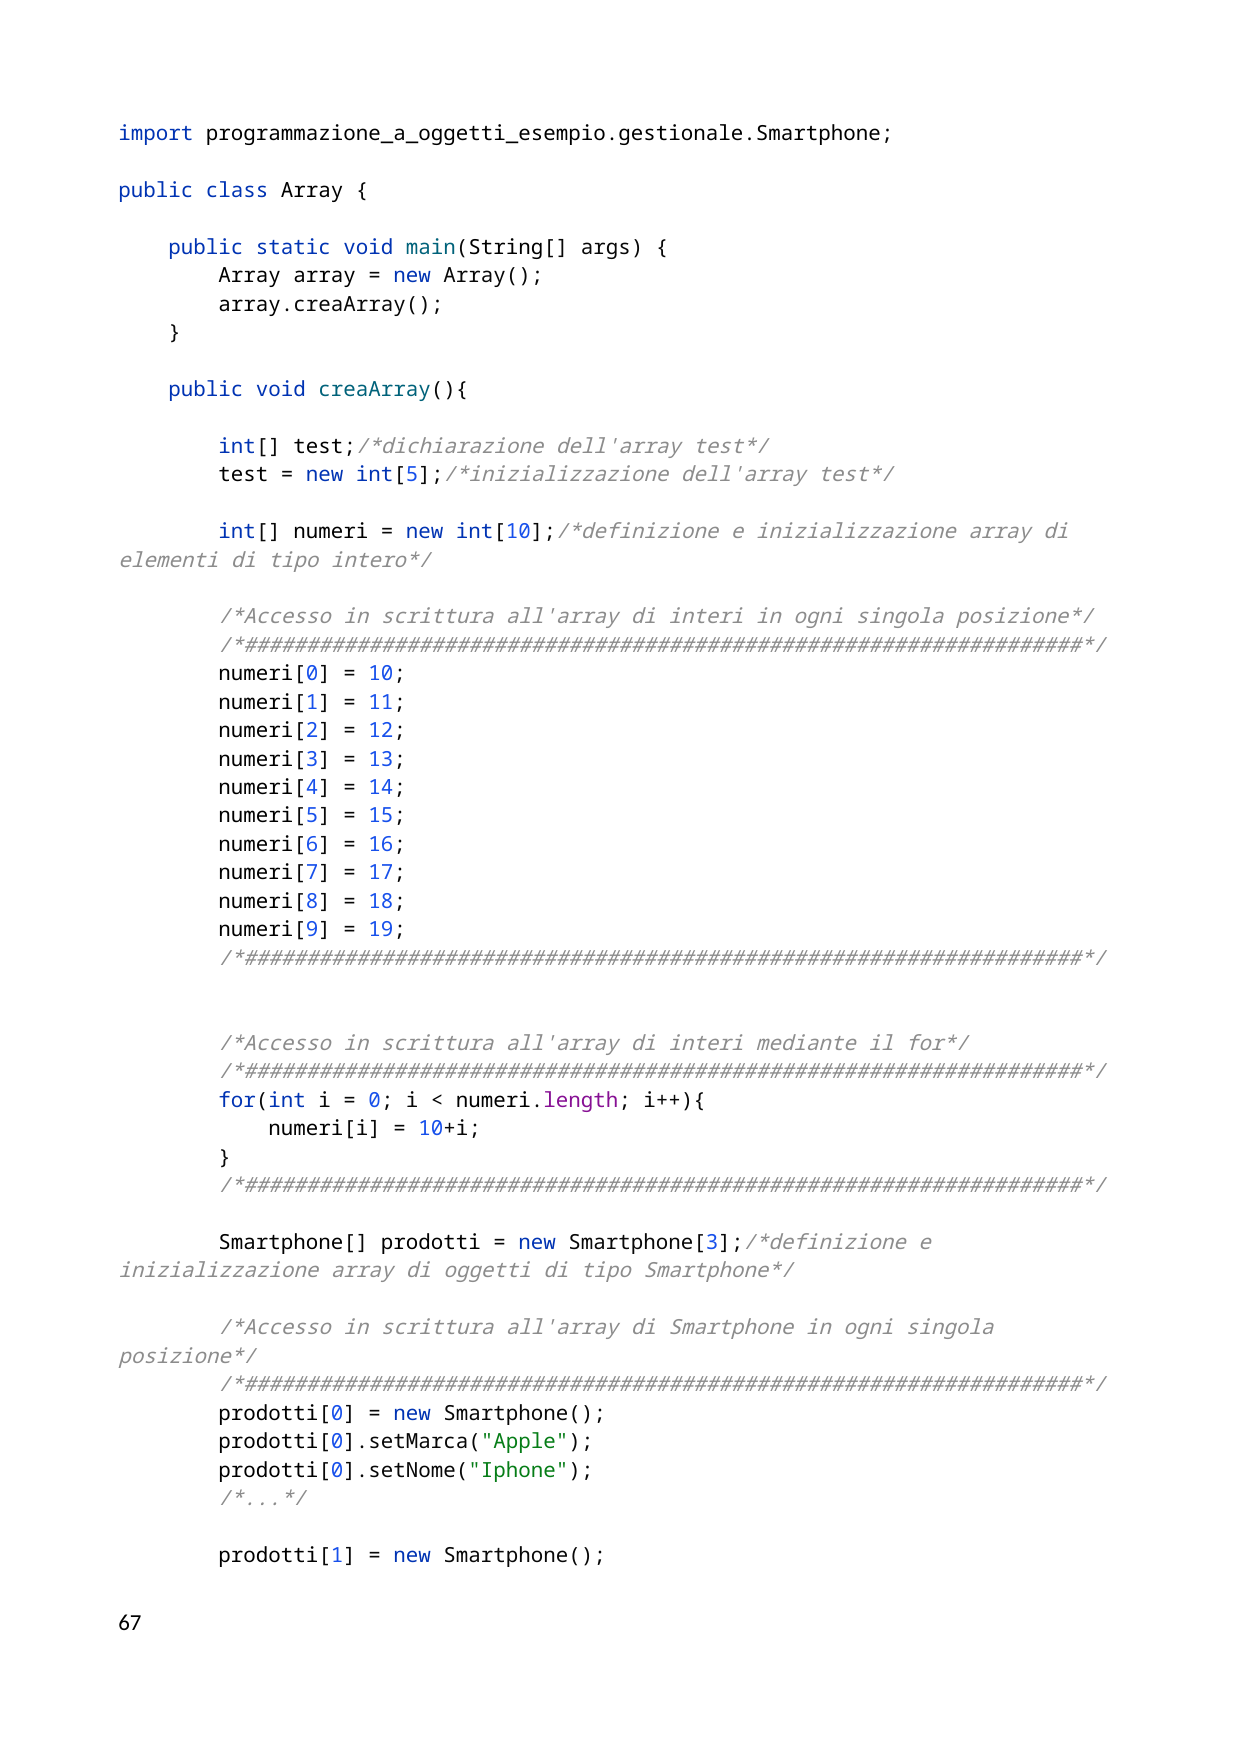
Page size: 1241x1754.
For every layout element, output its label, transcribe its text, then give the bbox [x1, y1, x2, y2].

text /*Accesso in scrittura all'array di interi mediante il for*/ /*###################################################################*/ for(int i = 0; i < numeri.length; i++){ numeri[i] = 10+i; } /*###################################################################*/ Smartphone[] prodotti = new Smartphone[3];/*definizione e inizializzazione array di oggetti di tipo Smartphone*/ /*Accesso in scrittura all'array di Smartphone in ogni singola posizione*/ /*###################################################################*/ prodotti[0] = new Smartphone(); prodotti[0].setMarca("Apple"); prodotti[0].setNome("Iphone"); /*...*/ prodotti[1] = new Smartphone(); [118, 971, 1122, 1568]
text import programmazione_a_oggetti_esempio.gestionale.Smartphone; public class Array { public static void main(String[] args) { Array array = new Array(); array.creaArray(); } public void creaArray(){ int[] test;/*dichiarazione dell'array test*/ test = new int[5];/*inizializzazione dell'array test*/ int[] numeri = new int[10];/*definizione e inizializzazione array di elementi di tipo intero*/ /*Accesso in scrittura all'array di interi in ogni singola posizione*/ /*###################################################################*/ numeri[0] = 10; numeri[1] = 11; numeri[2] = 12; numeri[3] = 13; numeri[4] = 14; numeri[5] = 15; numeri[6] = 16; numeri[7] = 17; numeri[8] = 18; numeri[9] = 19; /*###################################################################*/ [118, 118, 1122, 971]
